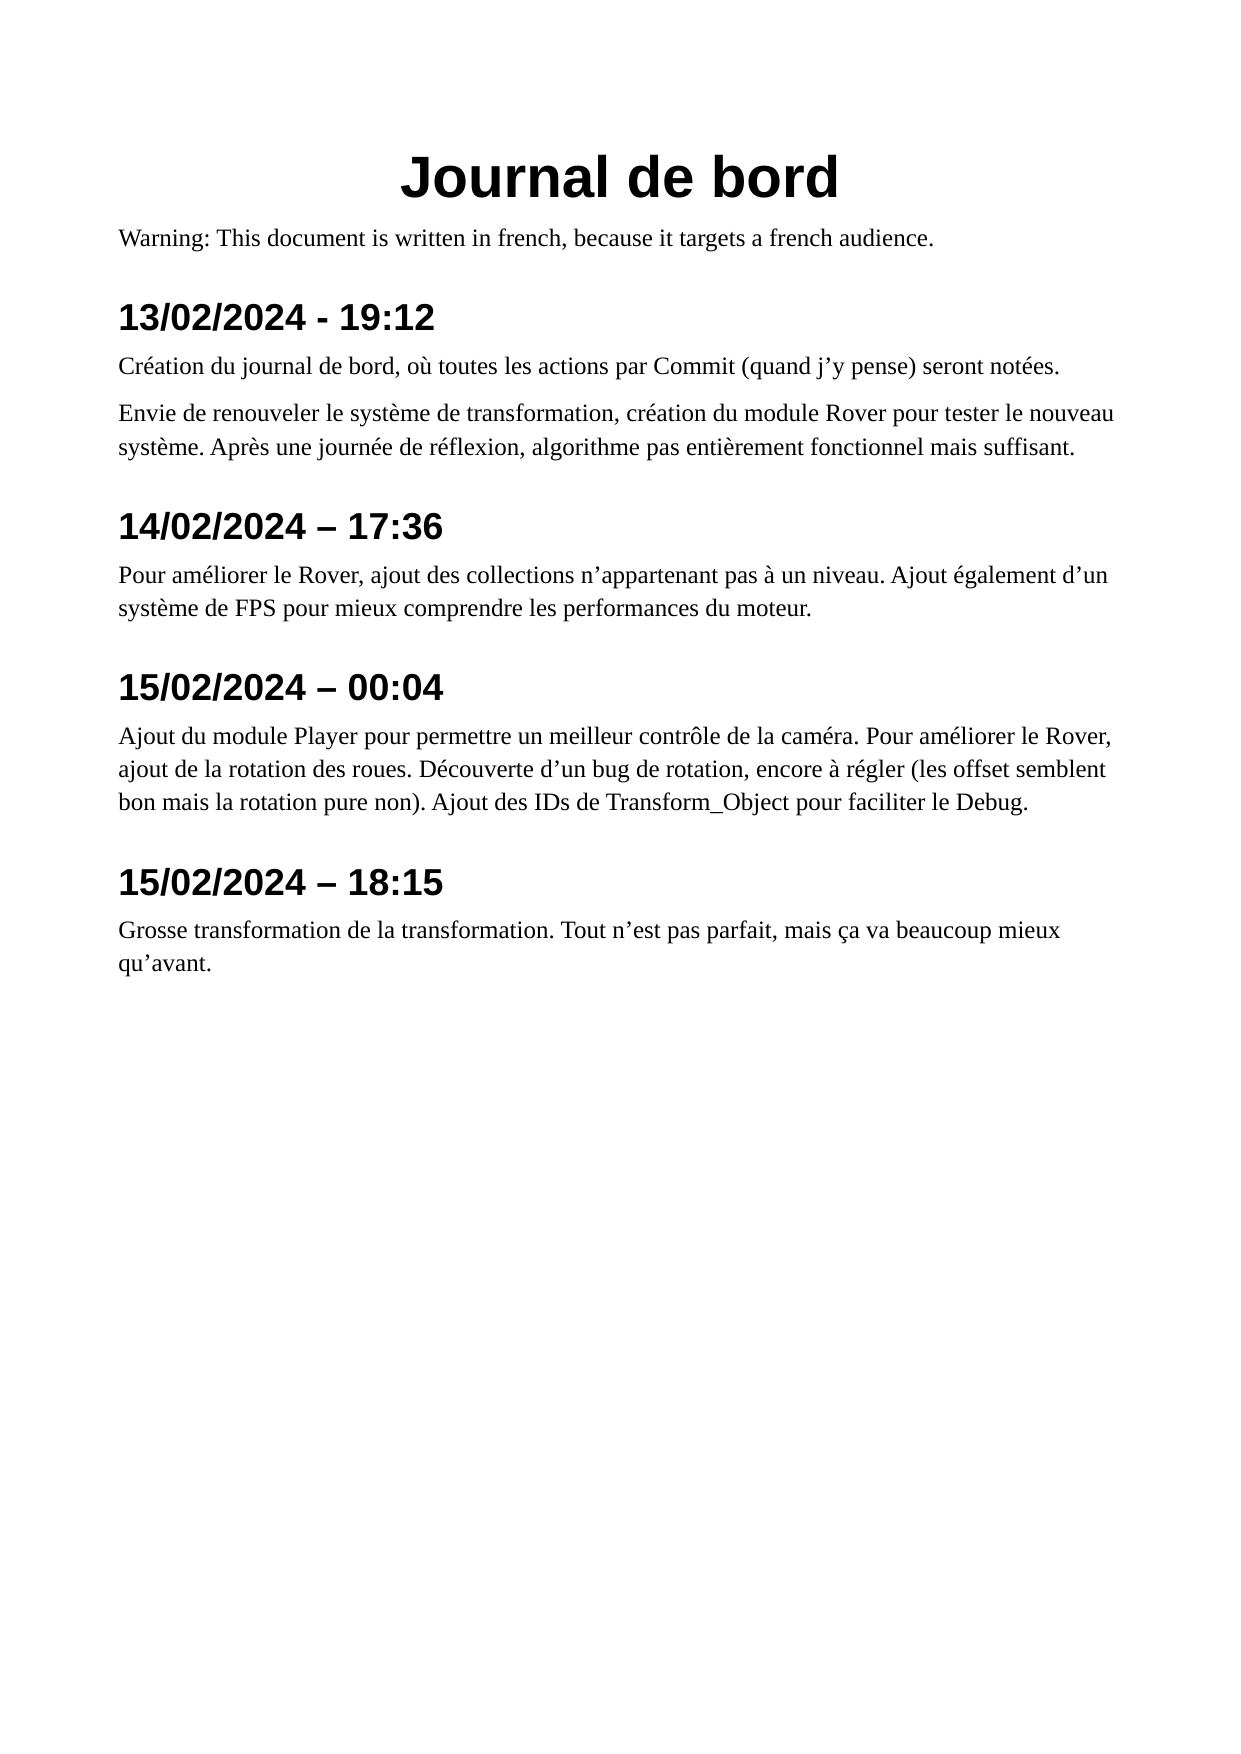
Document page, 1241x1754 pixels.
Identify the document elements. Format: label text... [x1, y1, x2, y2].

text Envie de renouveler le système de transformation, création du module Rover pour tester le nouveau système. Après une journée de réflexion, algorithme pas entièrement fonctionnel mais suffisant. [118, 398, 1122, 460]
subtitle 15/02/2024 – 18:15 [118, 860, 1122, 903]
text Ajout du module Player pour permettre un meilleur contrôle de la caméra. Pour améliorer le Rover, ajout de la rotation des roues. Découverte d’un bug de rotation, encore à régler (les offset semblent bon mais la rotation pure non). Ajout des IDs de Transform_Object pour faciliter le Debug. [118, 721, 1122, 816]
text Warning: This document is written in french, because it targets a french audience. [118, 223, 1122, 251]
subtitle 13/02/2024 - 19:12 [118, 295, 1122, 338]
subtitle 14/02/2024 – 17:36 [118, 504, 1122, 547]
text Pour améliorer le Rover, ajout des collections n’appartenant pas à un niveau. Ajout également d’un système de FPS pour mieux comprendre les performances du moteur. [118, 560, 1122, 622]
subtitle 15/02/2024 – 00:04 [118, 665, 1122, 708]
text Création du journal de bord, où toutes les actions par Commit (quand j’y pense) seront notées. [118, 351, 1122, 380]
title Journal de bord [118, 143, 1122, 210]
text Grosse transformation de la transformation. Tout n’est pas parfait, mais ça va beaucoup mieux qu’avant. [118, 915, 1122, 977]
